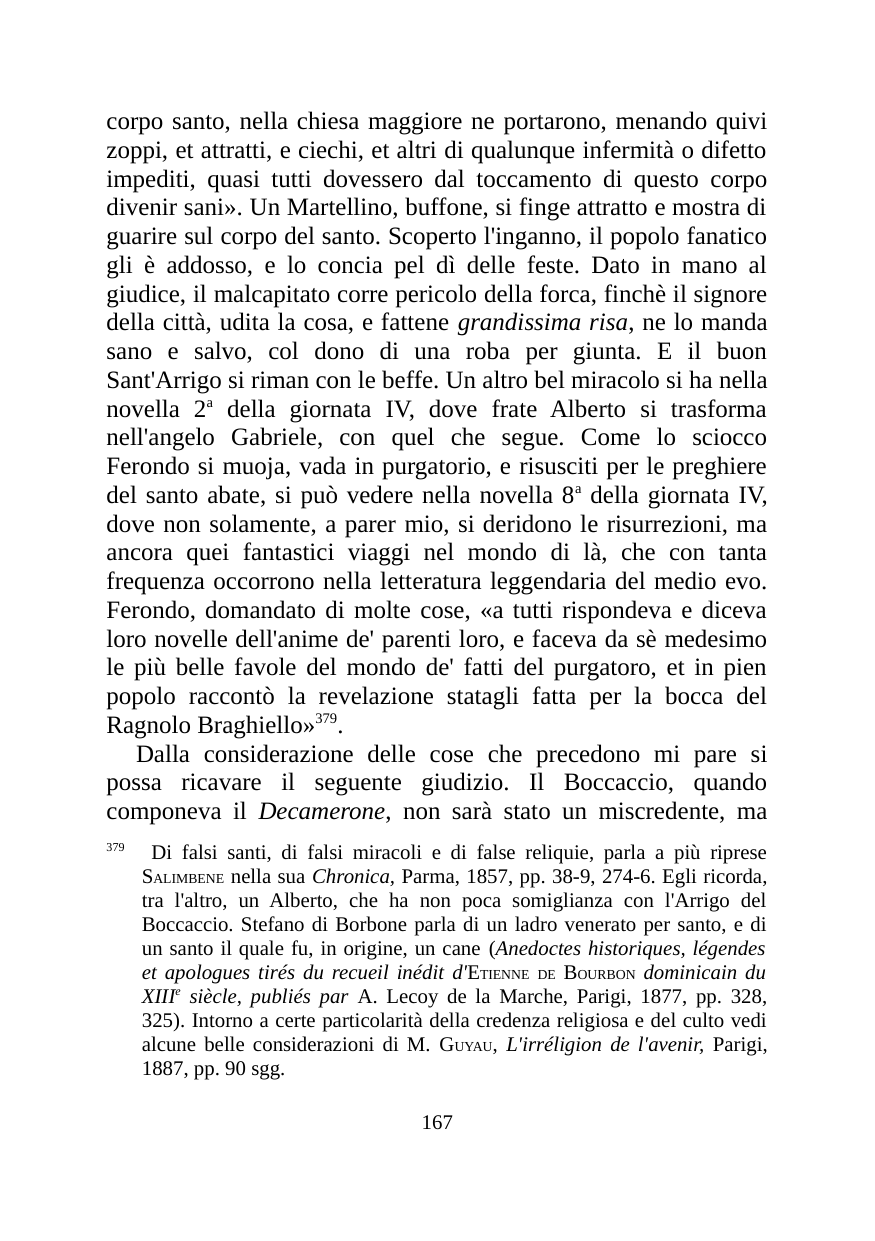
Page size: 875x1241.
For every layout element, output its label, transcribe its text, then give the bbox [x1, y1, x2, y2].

text corpo santo, nella chiesa maggiore ne portarono, menando quivi zoppi, et attratti, e ciechi, et altri di qualunque infermità o difetto impediti, quasi tutti dovessero dal toccamento di questo corpo divenir sani». Un Martellino, buffone, si finge attratto e mostra di guarire sul corpo del santo. Scoperto l'inganno, il popolo fanatico gli è addosso, e lo concia pel dì delle feste. Dato in mano al giudice, il malcapitato corre pericolo della forca, finchè il signore della città, udita la cosa, e fattene grandissima risa, ne lo manda sano e salvo, col dono di una roba per giunta. E il buon Sant'Arrigo si riman con le beffe. Un altro bel miracolo si ha nella novella 2a della giornata IV, dove frate Alberto si trasforma nell'angelo Gabriele, con quel che segue. Come lo sciocco Ferondo si muoja, vada in purgatorio, e risusciti per le preghiere del santo abate, si può vedere nella novella 8a della giornata IV, dove non solamente, a parer mio, si deridono le risurrezioni, ma ancora quei fantastici viaggi nel mondo di là, che con tanta frequenza occorrono nella letteratura leggendaria del medio evo. Ferondo, domandato di molte cose, «a tutti rispondeva e diceva loro novelle dell'anime de' parenti loro, e faceva da sè medesimo le più belle favole del mondo de' fatti del purgatoro, et in pien popolo raccontò la revelazione statagli fatta per la bocca del Ragnolo Braghiello». [106, 106, 768, 739]
text Di falsi santi, di falsi miracoli e di false reliquie, parla a più riprese Salimbene nella sua Chronica, Parma, 1857, pp. 38-9, 274-6. Egli ricorda, tra l'altro, un Alberto, che ha non poca somiglianza con l'Arrigo del Boccaccio. Stefano di Borbone parla di un ladro venerato per santo, e di un santo il quale fu, in origine, un cane (Anedoctes historiques, légendes et apologues tirés du recueil inédit d'Etienne de Bourbon dominicain du XIIIe siècle, publiés par A. Lecoy de la Marche, Parigi, 1877, pp. 328, 325). Intorno a certe particolarità della credenza religiosa e del culto vedi alcune belle considerazioni di M. Guyau, L'irréligion de l'avenir, Parigi, 1887, pp. 90 sgg. [106, 840, 768, 1080]
text Dalla considerazione delle cose che precedono mi pare si possa ricavare il seguente giudizio. Il Boccaccio, quando componeva il Decamerone, non sarà stato un miscredente, ma [106, 739, 768, 825]
